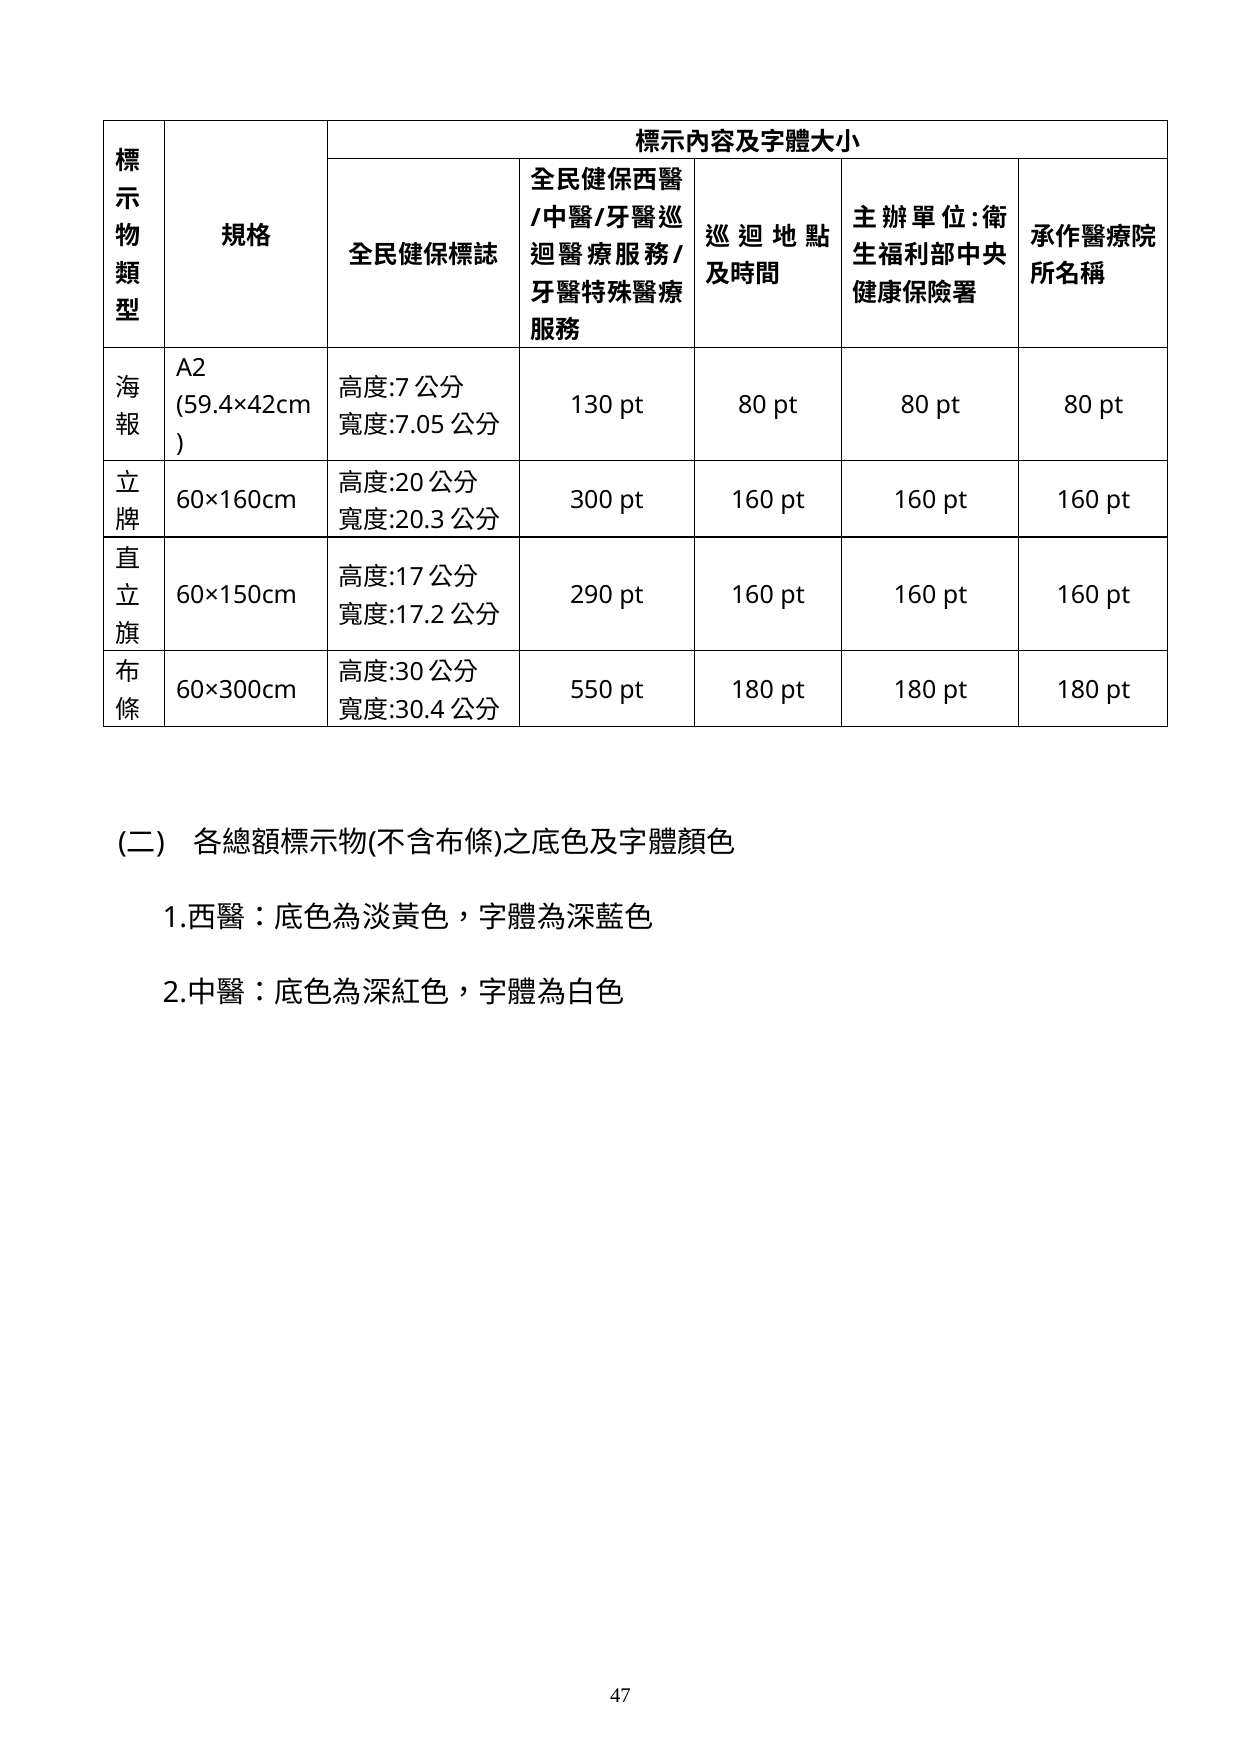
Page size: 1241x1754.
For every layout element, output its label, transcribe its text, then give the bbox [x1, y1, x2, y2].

table_cell 60×300cm [165, 651, 327, 726]
table_cell 180 pt [695, 651, 841, 726]
table_cell 高度:20公分 寬度:20.3公分 [328, 461, 519, 536]
table_cell 80 pt [842, 348, 1018, 460]
table_cell 180 pt [1019, 651, 1167, 726]
table_cell 全民健保標誌 [328, 159, 519, 347]
table_cell 80 pt [695, 348, 841, 460]
table_cell 160 pt [842, 538, 1018, 650]
table_cell 290 pt [520, 538, 694, 650]
table_cell 160 pt [695, 461, 841, 536]
table_cell 全民健保西醫/中醫/牙醫巡迴醫療服務/牙醫特殊醫療服務 [520, 159, 694, 347]
table_cell 主辦單位:衛生福利部中央健康保險署 [842, 159, 1018, 347]
table_cell 300 pt [520, 461, 694, 536]
table_cell 60×160cm [165, 461, 327, 536]
table_header 規格 [165, 121, 327, 347]
table_cell 550 pt [520, 651, 694, 726]
table_cell 80 pt [1019, 348, 1167, 460]
table_cell 高度:17公分 寬度:17.2公分 [328, 538, 519, 650]
table_cell 直立旗 [104, 538, 164, 650]
table_cell 布條 [104, 651, 164, 726]
table_cell 海報 [104, 348, 164, 460]
table_cell 160 pt [1019, 461, 1167, 536]
table_cell 160 pt [842, 461, 1018, 536]
text 1.西醫：底色為淡黃色，字體為深藍色 [162, 877, 1137, 952]
table_cell 160 pt [1019, 538, 1167, 650]
table_cell 承作醫療院所名稱 [1019, 159, 1167, 347]
table_cell 高度:7公分 寬度:7.05公分 [328, 348, 519, 460]
table_cell 巡迴地點及時間 [695, 159, 841, 347]
table_cell A2 (59.4×42cm) [165, 348, 327, 460]
table_cell 高度:30公分 寬度:30.4公分 [328, 651, 519, 726]
table_cell 130 pt [520, 348, 694, 460]
table_cell 60×150cm [165, 538, 327, 650]
list 各總額標示物(不含布條)之底色及字體顏色 [118, 802, 1137, 877]
table_cell 160 pt [695, 538, 841, 650]
table_header 標示內容及字體大小 [328, 121, 1167, 158]
text 2.中醫：底色為深紅色，字體為白色 [162, 952, 1137, 1027]
table_cell 180 pt [842, 651, 1018, 726]
table_header 標示物類型 [104, 121, 164, 347]
table_cell 立牌 [104, 461, 164, 536]
